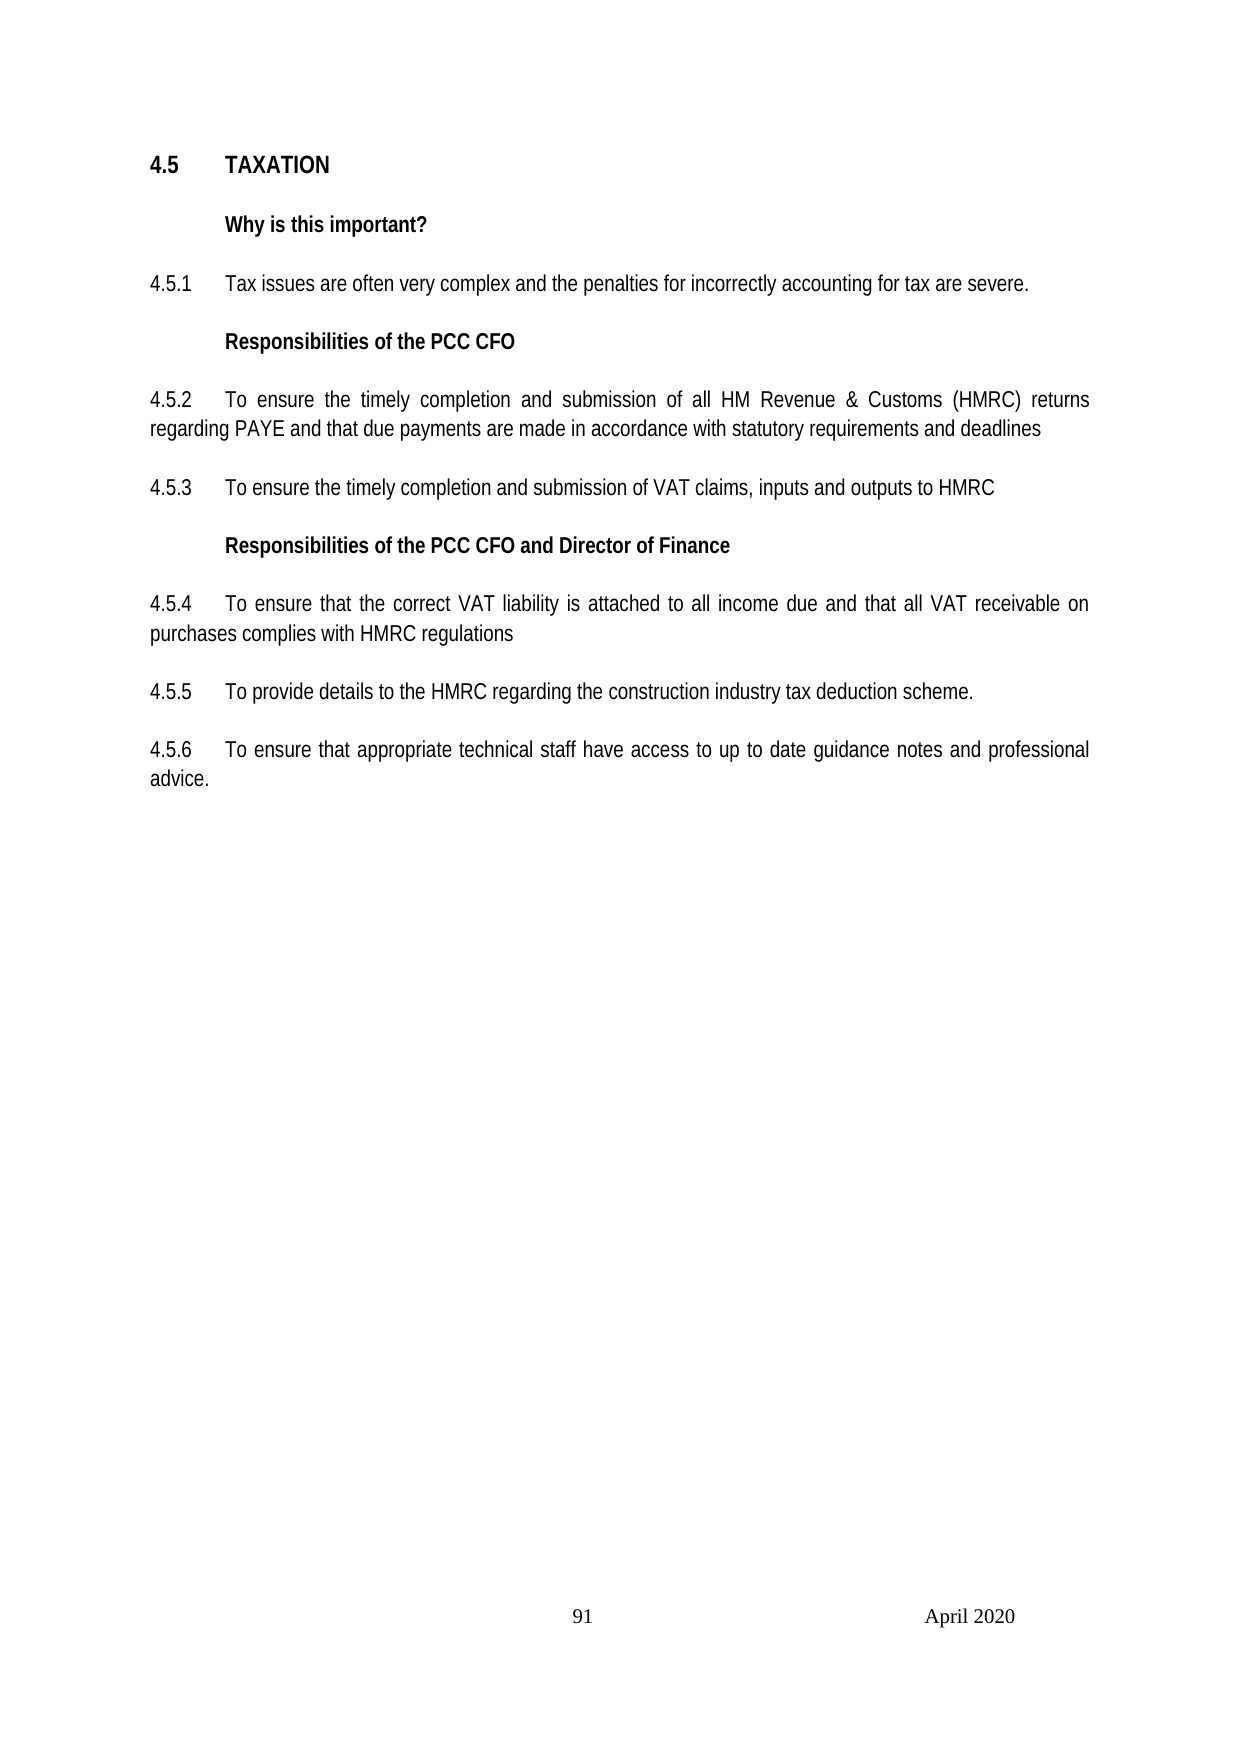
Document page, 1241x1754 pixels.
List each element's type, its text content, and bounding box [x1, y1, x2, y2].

text Why is this important? [150, 208, 1090, 237]
text 4.5 TAXATION [150, 150, 1002, 179]
list To provide details to the HMRC regarding the construction industry tax deduction scheme. [150, 675, 1090, 704]
list To ensure the timely completion and submission of all HM Revenue & Customs (HMRC) returns regarding PAYE and that due payments are made in accordance with statutory requirements and deadlines [150, 383, 1090, 442]
list To ensure that appropriate technical staff have access to up to date guidance notes and professional advice. [150, 733, 1090, 792]
list Tax issues are often very complex and the penalties for incorrectly accounting for tax are severe. [150, 267, 1090, 296]
text Responsibilities of the PCC CFO [150, 325, 1090, 354]
list To ensure that the correct VAT liability is attached to all income due and that all VAT receivable on purchases complies with HMRC regulations [150, 587, 1090, 646]
list To ensure the timely completion and submission of VAT claims, inputs and outputs to HMRC [150, 471, 1090, 500]
text Responsibilities of the PCC CFO and Director of Finance [150, 529, 1090, 558]
